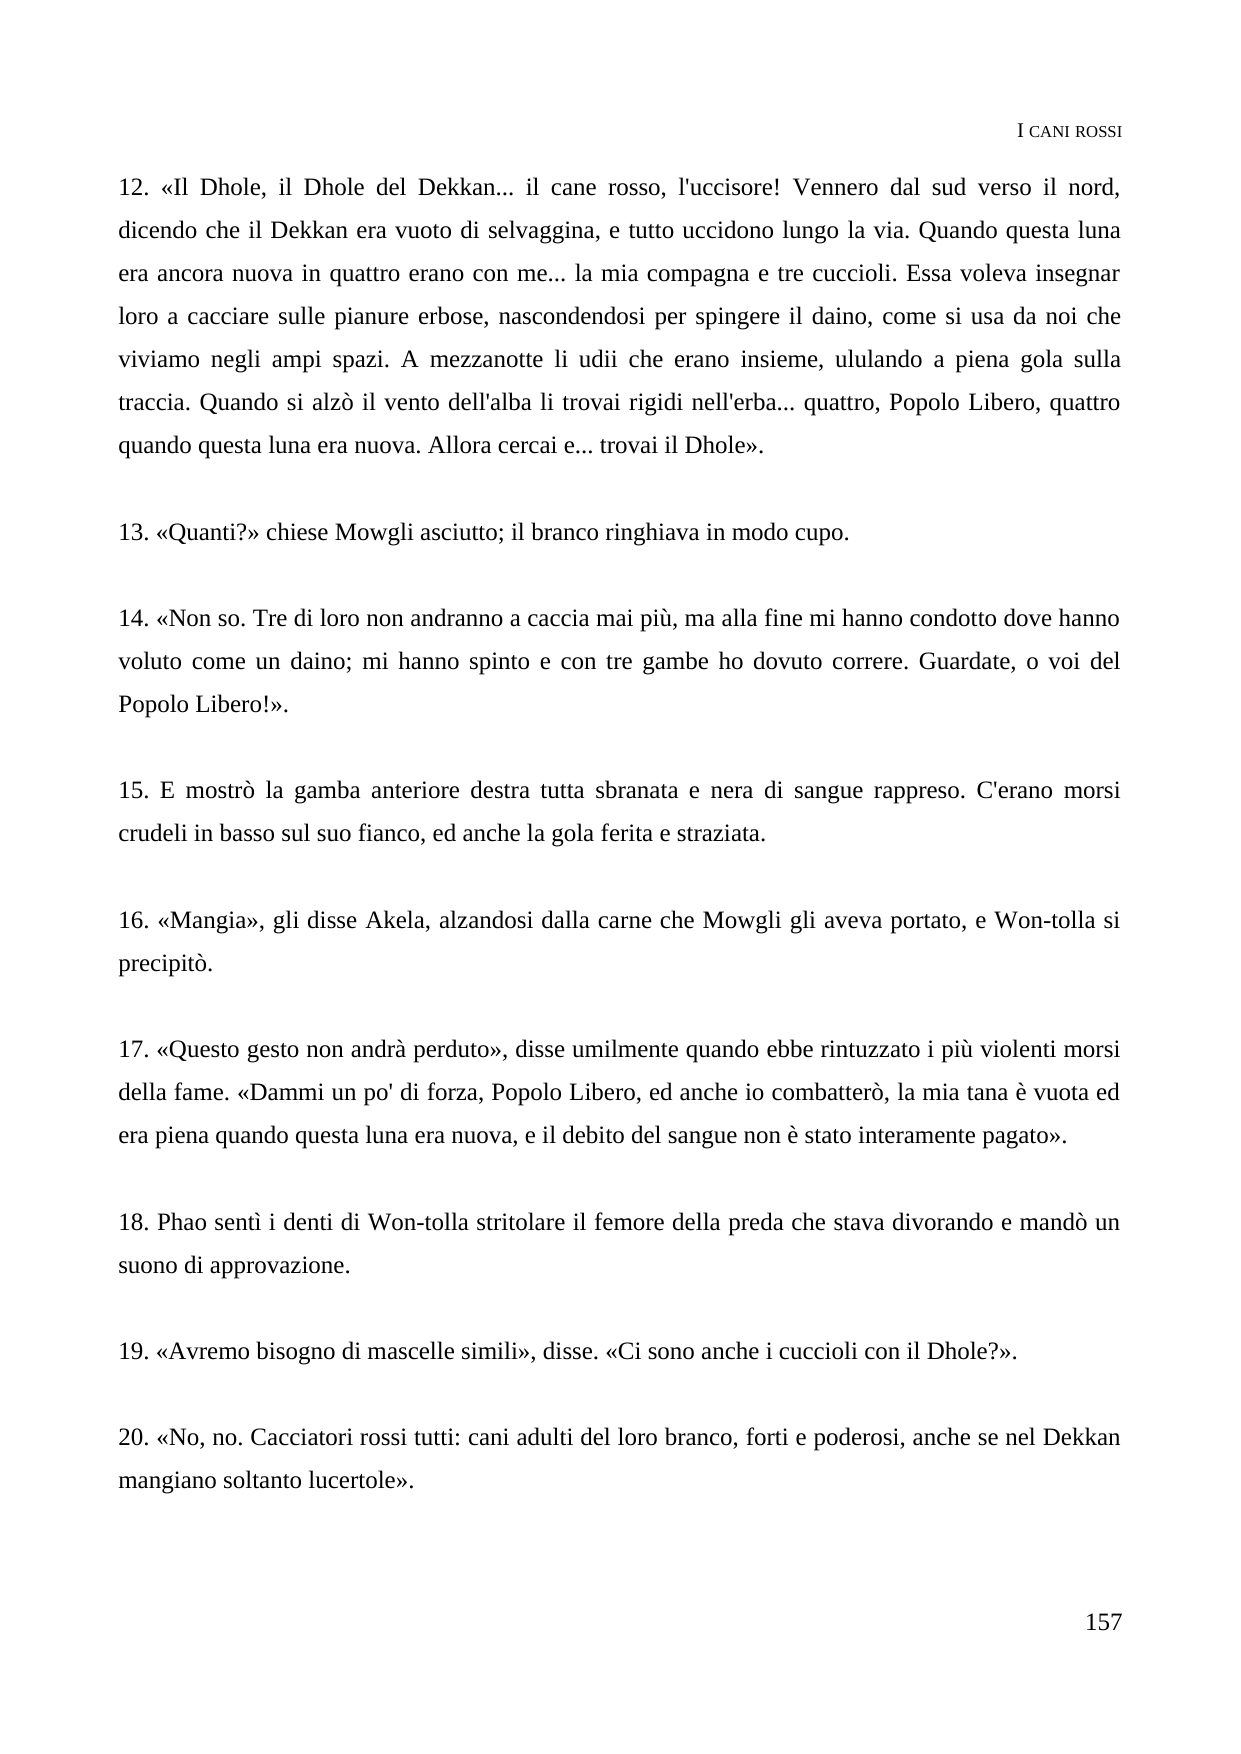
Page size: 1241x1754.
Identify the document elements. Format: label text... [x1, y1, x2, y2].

text 12. «Il Dhole, il Dhole del Dekkan... il cane rosso, l'uccisore! Vennero dal sud verso il nord, dicendo che il Dekkan era vuoto di selvaggina, e tutto uccidono lungo la via. Quando questa luna era ancora nuova in quattro erano con me... la mia compagna e tre cuccioli. Essa voleva insegnar loro a cacciare sulle pianure erbose, nascondendosi per spingere il daino, come si usa da noi che viviamo negli ampi spazi. A mezzanotte li udii che erano insieme, ululando a piena gola sulla traccia. Quando si alzò il vento dell'alba li trovai rigidi nell'erba... quattro, Popolo Libero, quattro quando questa luna era nuova. Allora cercai e... trovai il Dhole». [118, 172, 1122, 459]
text 13. «Quanti?» chiese Mowgli asciutto; il branco ringhiava in modo cupo. [118, 517, 1122, 545]
text 20. «No, no. Cacciatori rossi tutti: cani adulti del loro branco, forti e poderosi, anche se nel Dekkan mangiano soltanto lucertole». [118, 1422, 1122, 1494]
text 18. Phao sentì i denti di Won-tolla stritolare il femore della preda che stava divorando e mandò un suono di approvazione. [118, 1207, 1122, 1278]
text 15. E mostrò la gamba anteriore destra tutta sbranata e nera di sangue rappreso. C'erano morsi crudeli in basso sul suo fianco, ed anche la gola ferita e straziata. [118, 775, 1122, 847]
text 14. «Non so. Tre di loro non andranno a caccia mai più, ma alla fine mi hanno condotto dove hanno voluto come un daino; mi hanno spinto e con tre gambe ho dovuto correre. Guardate, o voi del Popolo Libero!». [118, 603, 1122, 718]
text 17. «Questo gesto non andrà perduto», disse umilmente quando ebbe rintuzzato i più violenti morsi della fame. «Dammi un po' di forza, Popolo Libero, ed anche io combatterò, la mia tana è vuota ed era piena quando questa luna era nuova, e il debito del sangue non è stato interamente pagato». [118, 1034, 1122, 1149]
text 16. «Mangia», gli disse Akela, alzandosi dalla carne che Mowgli gli aveva portato, e Won-tolla si precipitò. [118, 905, 1122, 977]
text 19. «Avremo bisogno di mascelle simili», disse. «Ci sono anche i cuccioli con il Dhole?». [118, 1336, 1122, 1365]
